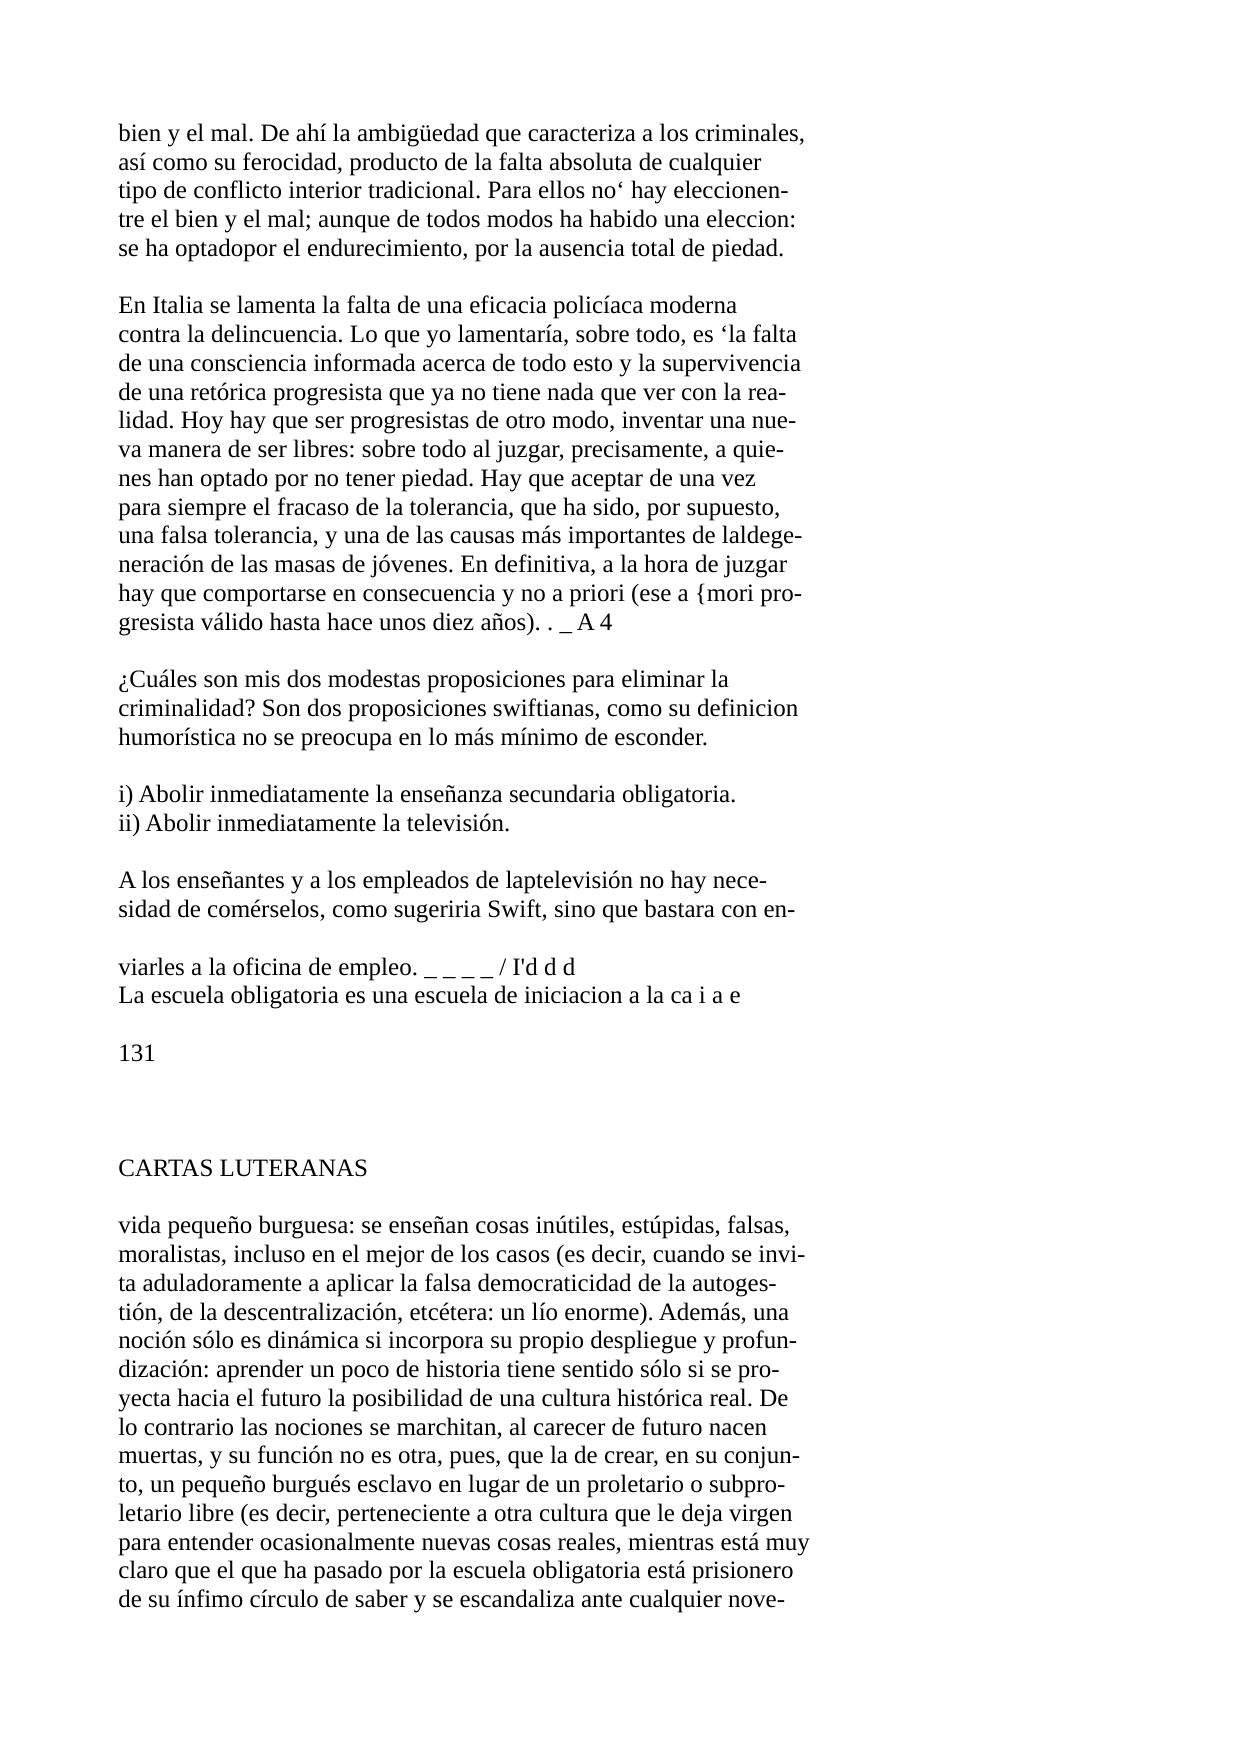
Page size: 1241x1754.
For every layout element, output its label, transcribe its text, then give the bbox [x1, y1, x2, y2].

text una falsa tolerancia, y una de las causas más importantes de laldege- [118, 521, 1122, 549]
text humorística no se preocupa en lo más mínimo de esconder. [118, 722, 1122, 751]
text para entender ocasionalmente nuevas cosas reales, mientras está muy [118, 1527, 1122, 1556]
text i) Abolir inmediatamente la enseñanza secundaria obligatoria. [118, 779, 1122, 808]
text to, un pequeño burgués esclavo en lugar de un proletario o subpro- [118, 1469, 1122, 1498]
text sidad de comérselos, como sugeriria Swift, sino que bastara con en- [118, 894, 1122, 923]
text ii) Abolir inmediatamente la televisión. [118, 808, 1122, 837]
text gresista válido hasta hace unos diez años). . _ A 4 [118, 607, 1122, 636]
text claro que el que ha pasado por la escuela obligatoria está prisionero [118, 1556, 1122, 1584]
text de una consciencia informada acerca de todo esto y la supervivencia [118, 348, 1122, 377]
text así como su ferocidad, producto de la falta absoluta de cualquier [118, 147, 1122, 176]
text lo contrario las nociones se marchitan, al carecer de futuro nacen [118, 1412, 1122, 1441]
text ¿Cuáles son mis dos modestas proposiciones para eliminar la [118, 664, 1122, 693]
text vida pequeño burguesa: se enseñan cosas inútiles, estúpidas, falsas, [118, 1211, 1122, 1239]
text para siempre el fracaso de la tolerancia, que ha sido, por supuesto, [118, 492, 1122, 521]
text letario libre (es decir, perteneciente a otra cultura que le deja virgen [118, 1498, 1122, 1527]
text criminalidad? Son dos proposiciones swiftianas, como su definicion [118, 693, 1122, 722]
text viarles a la oficina de empleo. _ _ _ _ / I'd d d [118, 952, 1122, 981]
text yecta hacia el futuro la posibilidad de una cultura histórica real. De [118, 1383, 1122, 1412]
text 131 [118, 1038, 1122, 1067]
text de una retórica progresista que ya no tiene nada que ver con la rea- [118, 377, 1122, 406]
text de su ínfimo círculo de saber y se escandaliza ante cualquier nove- [118, 1584, 1122, 1613]
text neración de las masas de jóvenes. En definitiva, a la hora de juzgar [118, 549, 1122, 578]
text tre el bien y el mal; aunque de todos modos ha habido una eleccion: [118, 204, 1122, 233]
text contra la delincuencia. Lo que yo lamentaría, sobre todo, es ‘la falta [118, 319, 1122, 348]
text En Italia se lamenta la falta de una eficacia policíaca moderna [118, 291, 1122, 319]
text CARTAS LUTERANAS [118, 1153, 1122, 1182]
text La escuela obligatoria es una escuela de iniciacion a la ca i a e [118, 981, 1122, 1009]
text ta aduladoramente a aplicar la falsa democraticidad de la autoges- [118, 1268, 1122, 1297]
text moralistas, incluso en el mejor de los casos (es decir, cuando se invi- [118, 1239, 1122, 1268]
text lidad. Hoy hay que ser progresistas de otro modo, inventar una nue- [118, 406, 1122, 434]
text tión, de la descentralización, etcétera: un lío enorme). Además, una [118, 1297, 1122, 1326]
text se ha optadopor el endurecimiento, por la ausencia total de piedad. [118, 233, 1122, 262]
text va manera de ser libres: sobre todo al juzgar, precisamente, a quie- [118, 434, 1122, 463]
text bien y el mal. De ahí la ambigüedad que caracteriza a los criminales, [118, 118, 1122, 147]
text tipo de conflicto interior tradicional. Para ellos no‘ hay eleccionen- [118, 176, 1122, 204]
text muertas, y su función no es otra, pues, que la de crear, en su conjun- [118, 1441, 1122, 1469]
text A los enseñantes y a los empleados de laptelevisión no hay nece- [118, 866, 1122, 894]
text noción sólo es dinámica si incorpora su propio despliegue y profun- [118, 1326, 1122, 1354]
text hay que comportarse en consecuencia y no a priori (ese a {mori pro- [118, 578, 1122, 607]
text dización: aprender un poco de historia tiene sentido sólo si se pro- [118, 1354, 1122, 1383]
text nes han optado por no tener piedad. Hay que aceptar de una vez [118, 463, 1122, 492]
